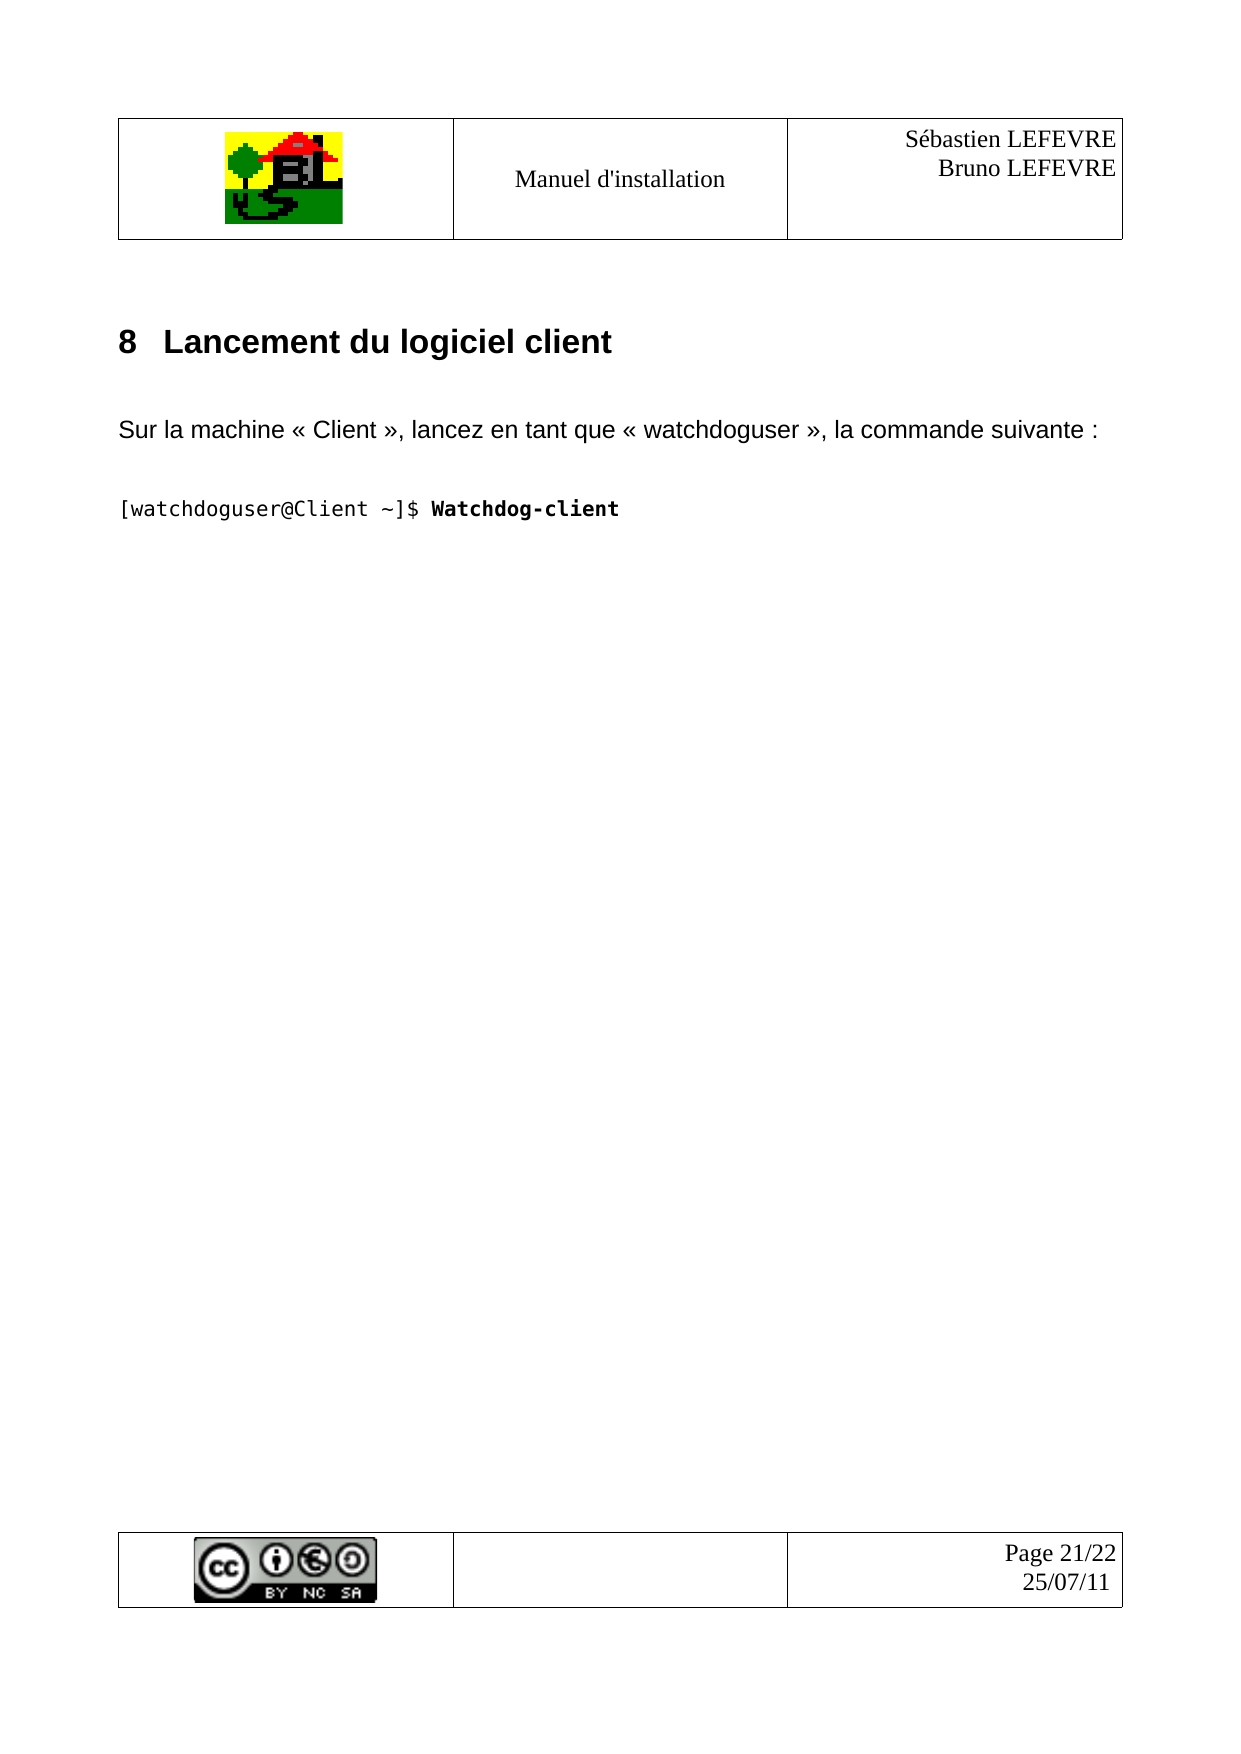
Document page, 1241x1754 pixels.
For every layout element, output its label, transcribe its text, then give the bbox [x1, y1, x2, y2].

picture [193, 1537, 378, 1603]
subtitle Lancement du logiciel client [118, 322, 1122, 361]
text [watchdoguser@Client ~]$ Watchdog-client [118, 497, 1122, 522]
text Sur la machine « Client », lancez en tant que « watchdoguser », la commande suivante : [118, 415, 1122, 443]
picture [225, 132, 343, 224]
